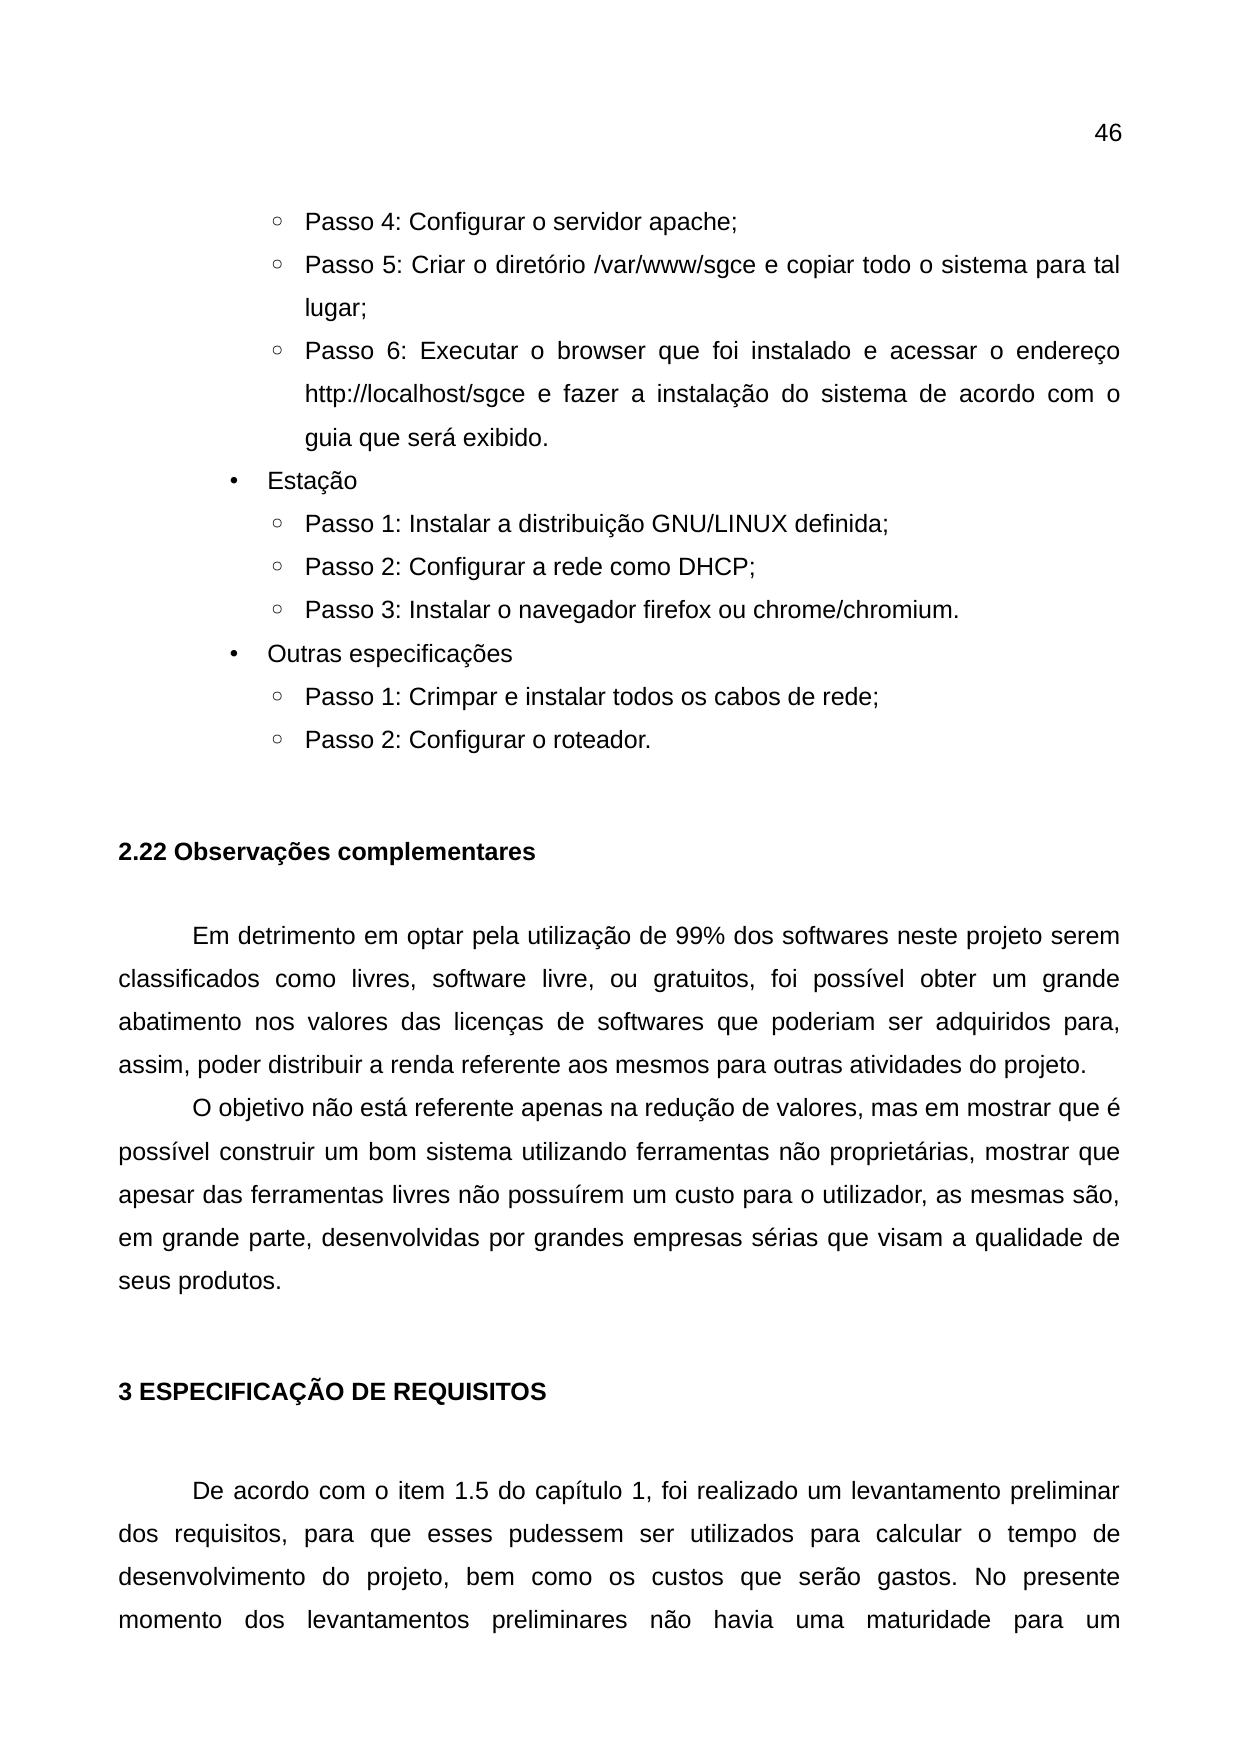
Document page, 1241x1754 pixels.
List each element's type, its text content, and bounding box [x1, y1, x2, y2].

list Passo 6: Executar o browser que foi instalado e acessar o endereço http://localhost/sgce e fazer a instalação do sistema de acordo com o guia que será exibido. [267, 336, 1122, 451]
text Em detrimento em optar pela utilização de 99% dos softwares neste projeto serem classificados como livres, software livre, ou gratuitos, foi possível obter um grande abatimento nos valores das licenças de softwares que poderiam ser adquiridos para, assim, poder distribuir a renda referente aos mesmos para outras atividades do projeto. [118, 921, 1122, 1079]
subtitle 2.22 Observações complementares [118, 836, 1122, 865]
text O objetivo não está referente apenas na redução de valores, mas em mostrar que é possível construir um bom sistema utilizando ferramentas não proprietárias, mostrar que apesar das ferramentas livres não possuírem um custo para o utilizador, as mesmas são, em grande parte, desenvolvidas por grandes empresas sérias que visam a qualidade de seus produtos. [118, 1093, 1122, 1294]
list Passo 3: Instalar o navegador firefox ou chrome/chromium. [267, 595, 1122, 624]
list Passo 2: Configurar a rede como DHCP; [267, 552, 1122, 581]
list Outras especificações [229, 639, 1122, 667]
subtitle 3 ESPECIFICAÇÃO DE REQUISITOS [118, 1377, 1122, 1406]
list Estação [229, 466, 1122, 494]
list Passo 1: Crimpar e instalar todos os cabos de rede; [267, 682, 1122, 711]
text De acordo com o item 1.5 do capítulo 1, foi realizado um levantamento preliminar dos requisitos, para que esses pudessem ser utilizados para calcular o tempo de desenvolvimento do projeto, bem como os custos que serão gastos. No presente momento dos levantamentos preliminares não havia uma maturidade para um [118, 1476, 1122, 1634]
list Passo 5: Criar o diretório /var/www/sgce e copiar todo o sistema para tal lugar; [267, 250, 1122, 322]
list Passo 1: Instalar a distribuição GNU/LINUX definida; [267, 509, 1122, 538]
list Passo 4: Configurar o servidor apache; [267, 207, 1122, 236]
list Passo 2: Configurar o roteador. [267, 725, 1122, 754]
